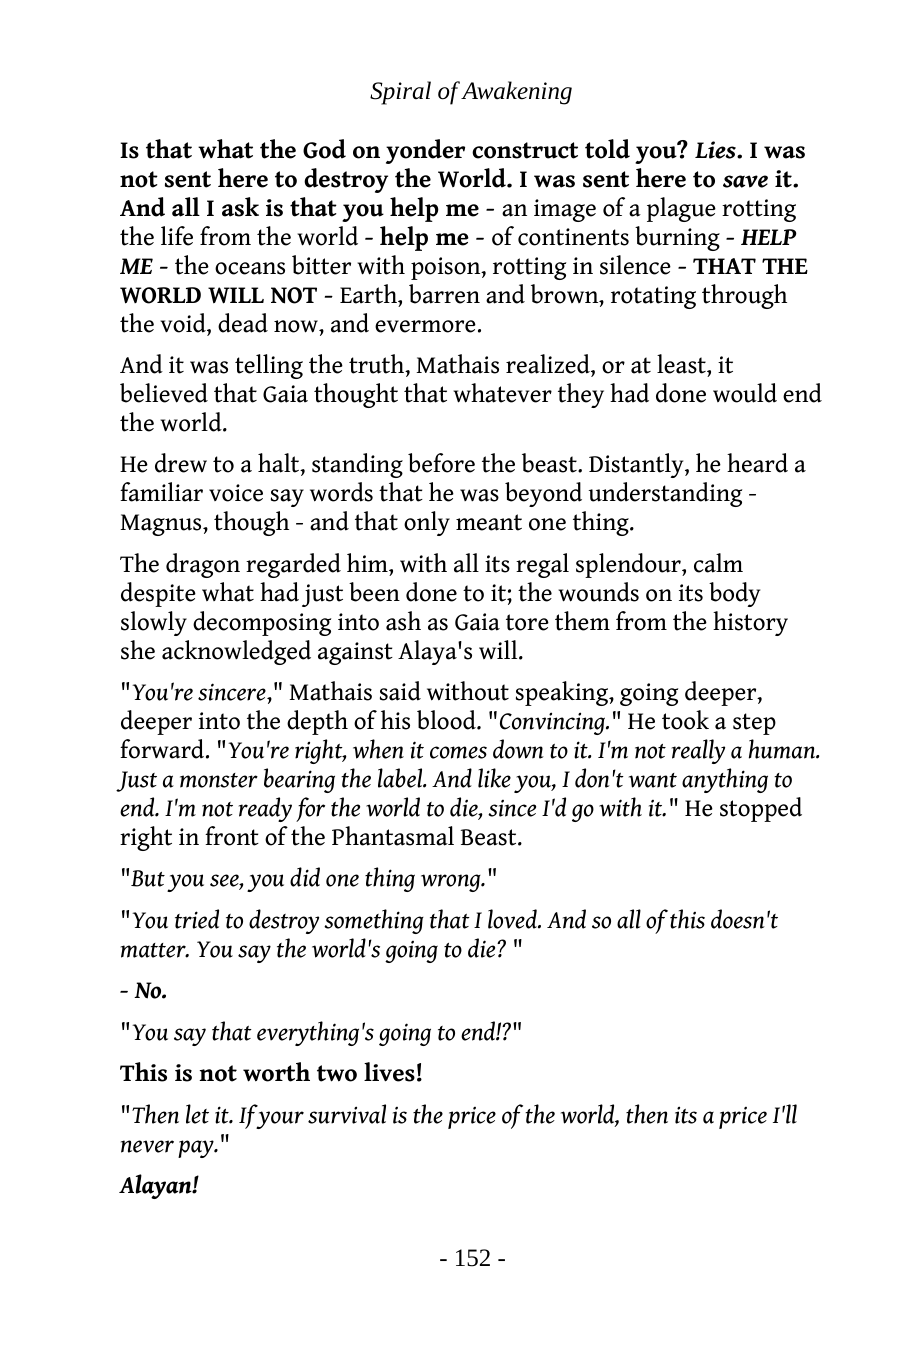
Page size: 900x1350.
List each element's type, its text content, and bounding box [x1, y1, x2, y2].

text Alayan! [120, 1172, 825, 1201]
text He drew to a halt, standing before the beast. Distantly, he heard a familiar voice say words that he was beyond understanding - Magnus, though - and that only meant one thing. [120, 451, 825, 538]
text - No. [120, 977, 825, 1006]
text "But you see, you did one thing wrong." [120, 865, 825, 894]
text The dragon regarded him, with all its regal splendour, calm despite what had just been done to it; the wounds on its body slowly decomposing into ash as Gaia tore them from the history she acknowledged against Alaya's will. [120, 550, 825, 666]
text "You tried to destroy something that I loved. And so all of this doesn't matter. You say the world's going to die? " [120, 906, 825, 964]
text "Then let it. If your survival is the price of the world, then its a price I'll never pay." [120, 1101, 825, 1159]
text And it was telling the truth, Mathais realized, or at least, it believed that Gaia thought that whatever they had done would end the world. [120, 352, 825, 438]
text Is that what the God on yonder construct told you? Lies. I was not sent here to destroy the World. I was sent here to save it. And all I ask is that you help me - an image of a plague rotting the life from the world - help me - of continents burning - HELP ME - the oceans bitter with poison, rotting in silence - THAT THE WORLD WILL NOT - Earth, barren and brown, rotating through the void, dead now, and evermore. [120, 136, 825, 339]
text "You're sincere," Mathais said without speaking, going deeper, deeper into the depth of his blood. "Convincing." He took a step forward. "You're right, when it comes down to it. I'm not really a human. Just a monster bearing the label. And like you, I don't want anything to end. I'm not ready for the world to die, since I'd go with it." He stopped right in front of the Phantasmal Beast. [120, 679, 825, 852]
text "You say that everything's going to end!?" [120, 1018, 825, 1047]
text This is not worth two lives! [120, 1060, 825, 1089]
